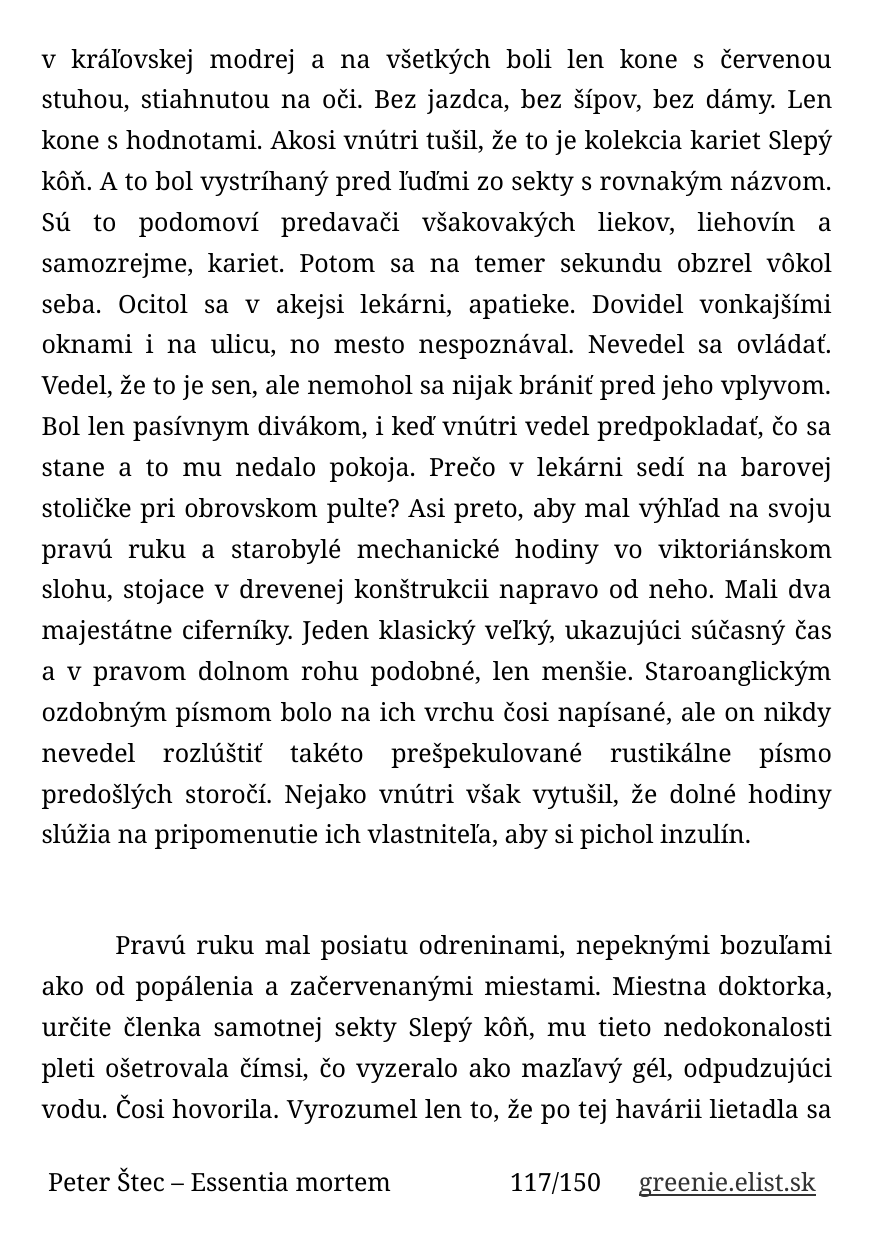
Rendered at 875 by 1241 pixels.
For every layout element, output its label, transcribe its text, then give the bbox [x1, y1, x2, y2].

text v kráľovskej modrej a na všetkých boli len kone s červenou stuhou, stiahnutou na oči. Bez jazdca, bez šípov, bez dámy. Len kone s hodnotami. Akosi vnútri tušil, že to je kolekcia kariet Slepý kôň. A to bol vystríhaný pred ľuďmi zo sekty s rovnakým názvom. Sú to podomoví predavači všakovakých liekov, liehovín a samozrejme, kariet. Potom sa na temer sekundu obzrel vôkol seba. Ocitol sa v akejsi lekárni, apatieke. Dovidel vonkajšími oknami i na ulicu, no mesto nespoznával. Nevedel sa ovládať. Vedel, že to je sen, ale nemohol sa nijak brániť pred jeho vplyvom. Bol len pasívnym divákom, i keď vnútri vedel predpokladať, čo sa stane a to mu nedalo pokoja. Prečo v lekárni sedí na barovej stoličke pri obrovskom pulte? Asi preto, aby mal výhľad na svoju pravú ruku a starobylé mechanické hodiny vo viktoriánskom slohu, stojace v drevenej konštrukcii napravo od neho. Mali dva majestátne ciferníky. Jeden klasický veľký, ukazujúci súčasný čas a v pravom dolnom rohu podobné, len menšie. Staroanglickým ozdobným písmom bolo na ich vrchu čosi napísané, ale on nikdy nevedel rozlúštiť takéto prešpekulované rustikálne písmo predošlých storočí. Nejako vnútri však vytušil, že dolné hodiny slúžia na pripomenutie ich vlastniteľa, aby si pichol inzulín. [41, 41, 833, 851]
text Pravú ruku mal posiatu odreninami, nepeknými bozuľami ako od popálenia a začervenanými miestami. Miestna doktorka, určite členka samotnej sekty Slepý kôň, mu tieto nedokonalosti pleti ošetrovala čímsi, čo vyzeralo ako mazľavý gél, odpudzujúci vodu. Čosi hovorila. Vyrozumel len to, že po tej havárii lietadla sa [41, 928, 833, 1125]
